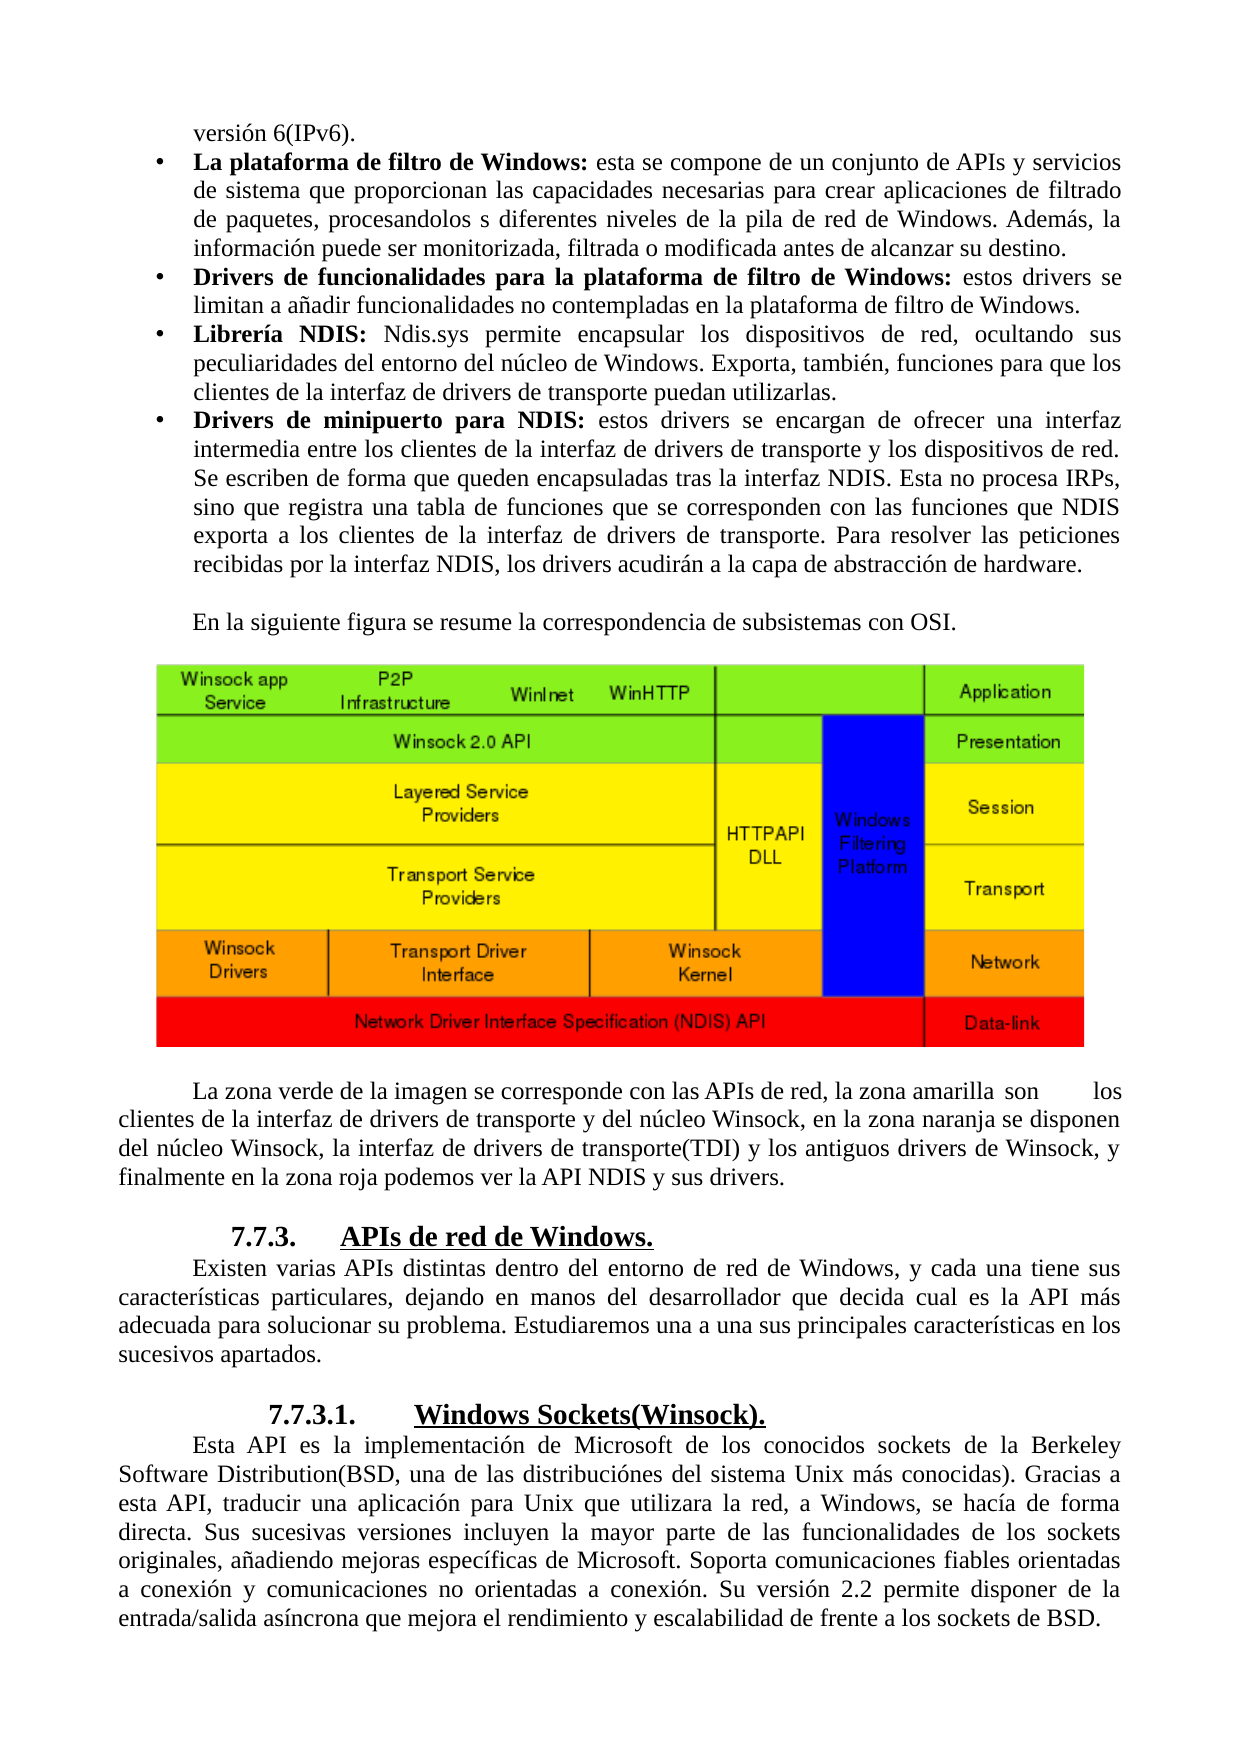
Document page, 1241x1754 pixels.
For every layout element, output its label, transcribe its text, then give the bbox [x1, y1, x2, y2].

list Drivers de funcionalidades para la plataforma de filtro de Windows: estos drivers se limitan a añadir funcionalidades no contempladas en la plataforma de filtro de Windows. [156, 262, 1122, 319]
list La plataforma de filtro de Windows: esta se compone de un conjunto de APIs y servicios de sistema que proporcionan las capacidades necesarias para crear aplicaciones de filtrado de paquetes, procesandolos s diferentes niveles de la pila de red de Windows. Además, la información puede ser monitorizada, filtrada o modificada antes de alcanzar su destino. [156, 147, 1122, 262]
text En la siguiente figura se resume la correspondencia de subsistemas con OSI. [118, 607, 1122, 636]
list Drivers de minipuerto para NDIS: estos drivers se encargan de ofrecer una interfaz intermedia entre los clientes de la interfaz de drivers de transporte y los dispositivos de red. Se escriben de forma que queden encapsuladas tras la interfaz NDIS. Esta no procesa IRPs, sino que registra una tabla de funciones que se corresponden con las funciones que NDIS exporta a los clientes de la interfaz de drivers de transporte. Para resolver las peticiones recibidas por la interfaz NDIS, los drivers acudirán a la capa de abstracción de hardware. [156, 406, 1122, 578]
text Esta API es la implementación de Microsoft de los conocidos sockets de la Berkeley Software Distribution(BSD, una de las distribuciónes del sistema Unix más conocidas). Gracias a esta API, traducir una aplicación para Unix que utilizara la red, a Windows, se hacía de forma directa. Sus sucesivas versiones incluyen la mayor parte de las funcionalidades de los sockets originales, añadiendo mejoras específicas de Microsoft. Soporta comunicaciones fiables orientadas a conexión y comunicaciones no orientadas a conexión. Su versión 2.2 permite disponer de la entrada/salida asíncrona que mejora el rendimiento y escalabilidad de frente a los sockets de BSD. [118, 1430, 1122, 1632]
text La zona verde de la imagen se corresponde con las APIs de red, la zona amarilla son los clientes de la interfaz de drivers de transporte y del núcleo Winsock, en la zona naranja se disponen del núcleo Winsock, la interfaz de drivers de transporte(TDI) y los antiguos drivers de Winsock, y finalmente en la zona roja podemos ver la API NDIS y sus drivers. [118, 1076, 1122, 1191]
list versión 6(IPv6). [156, 118, 1122, 147]
list Windows Sockets(Winsock). [268, 1397, 1122, 1430]
text Existen varias APIs distintas dentro del entorno de red de Windows, y cada una tiene sus características particulares, dejando en manos del desarrollador que decida cual es la API más adecuada para solucionar su problema. Estudiaremos una a una sus principales características en los sucesivos apartados. [118, 1253, 1122, 1368]
list APIs de red de Windows. [231, 1219, 1122, 1253]
picture [156, 664, 1085, 1047]
list Librería NDIS: Ndis.sys permite encapsular los dispositivos de red, ocultando sus peculiaridades del entorno del núcleo de Windows. Exporta, también, funciones para que los clientes de la interfaz de drivers de transporte puedan utilizarlas. [156, 319, 1122, 406]
